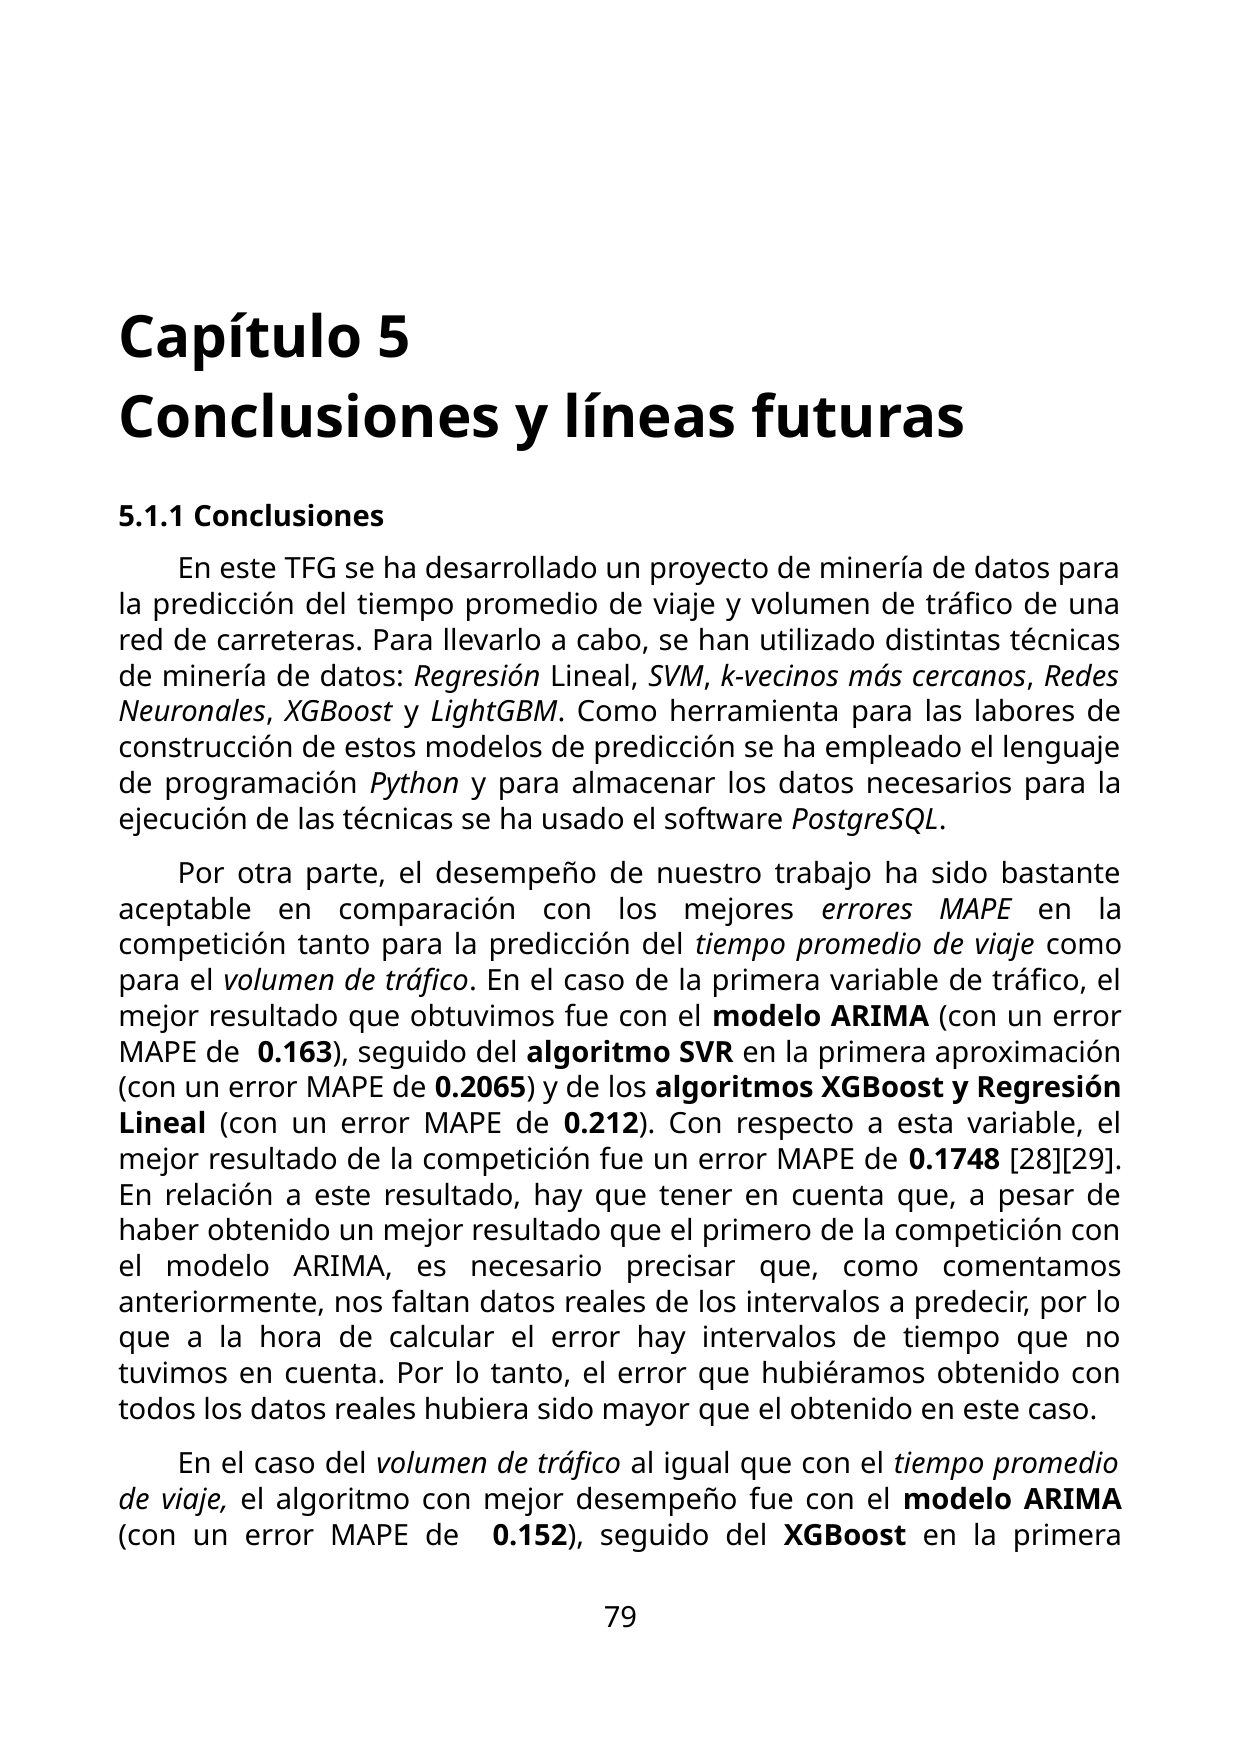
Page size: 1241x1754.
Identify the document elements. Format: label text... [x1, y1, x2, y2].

text En el caso del volumen de tráfico al igual que con el tiempo promedio de viaje, el algoritmo con mejor desempeño fue con el modelo ARIMA (con un error MAPE de 0.152), seguido del XGBoost en la primera [118, 1442, 1122, 1553]
subtitle Conclusiones y líneas futuras [118, 295, 1122, 454]
text En este TFG se ha desarrollado un proyecto de minería de datos para la predicción del tiempo promedio de viaje y volumen de tráfico de una red de carreteras. Para llevarlo a cabo, se han utilizado distintas técnicas de minería de datos: Regresión Lineal, SVM, k-vecinos más cercanos, Redes Neuronales, XGBoost y LightGBM. Como herramienta para las labores de construcción de estos modelos de predicción se ha empleado el lenguaje de programación Python y para almacenar los datos necesarios para la ejecución de las técnicas se ha usado el software PostgreSQL. [118, 548, 1122, 838]
subtitle Conclusiones [118, 496, 1122, 535]
text Por otra parte, el desempeño de nuestro trabajo ha sido bastante aceptable en comparación con los mejores errores MAPE en la competición tanto para la predicción del tiempo promedio de viaje como para el volumen de tráfico. En el caso de la primera variable de tráfico, el mejor resultado que obtuvimos fue con el modelo ARIMA (con un error MAPE de 0.163), seguido del algoritmo SVR en la primera aproximación (con un error MAPE de 0.2065) y de los algoritmos XGBoost y Regresión Lineal (con un error MAPE de 0.212). Con respecto a esta variable, el mejor resultado de la competición fue un error MAPE de 0.1748 [28][29]. En relación a este resultado, hay que tener en cuenta que, a pesar de haber obtenido un mejor resultado que el primero de la competición con el modelo ARIMA, es necesario precisar que, como comentamos anteriormente, nos faltan datos reales de los intervalos a predecir, por lo que a la hora de calcular el error hay intervalos de tiempo que no tuvimos en cuenta. Por lo tanto, el error que hubiéramos obtenido con todos los datos reales hubiera sido mayor que el obtenido en este caso. [118, 852, 1122, 1428]
